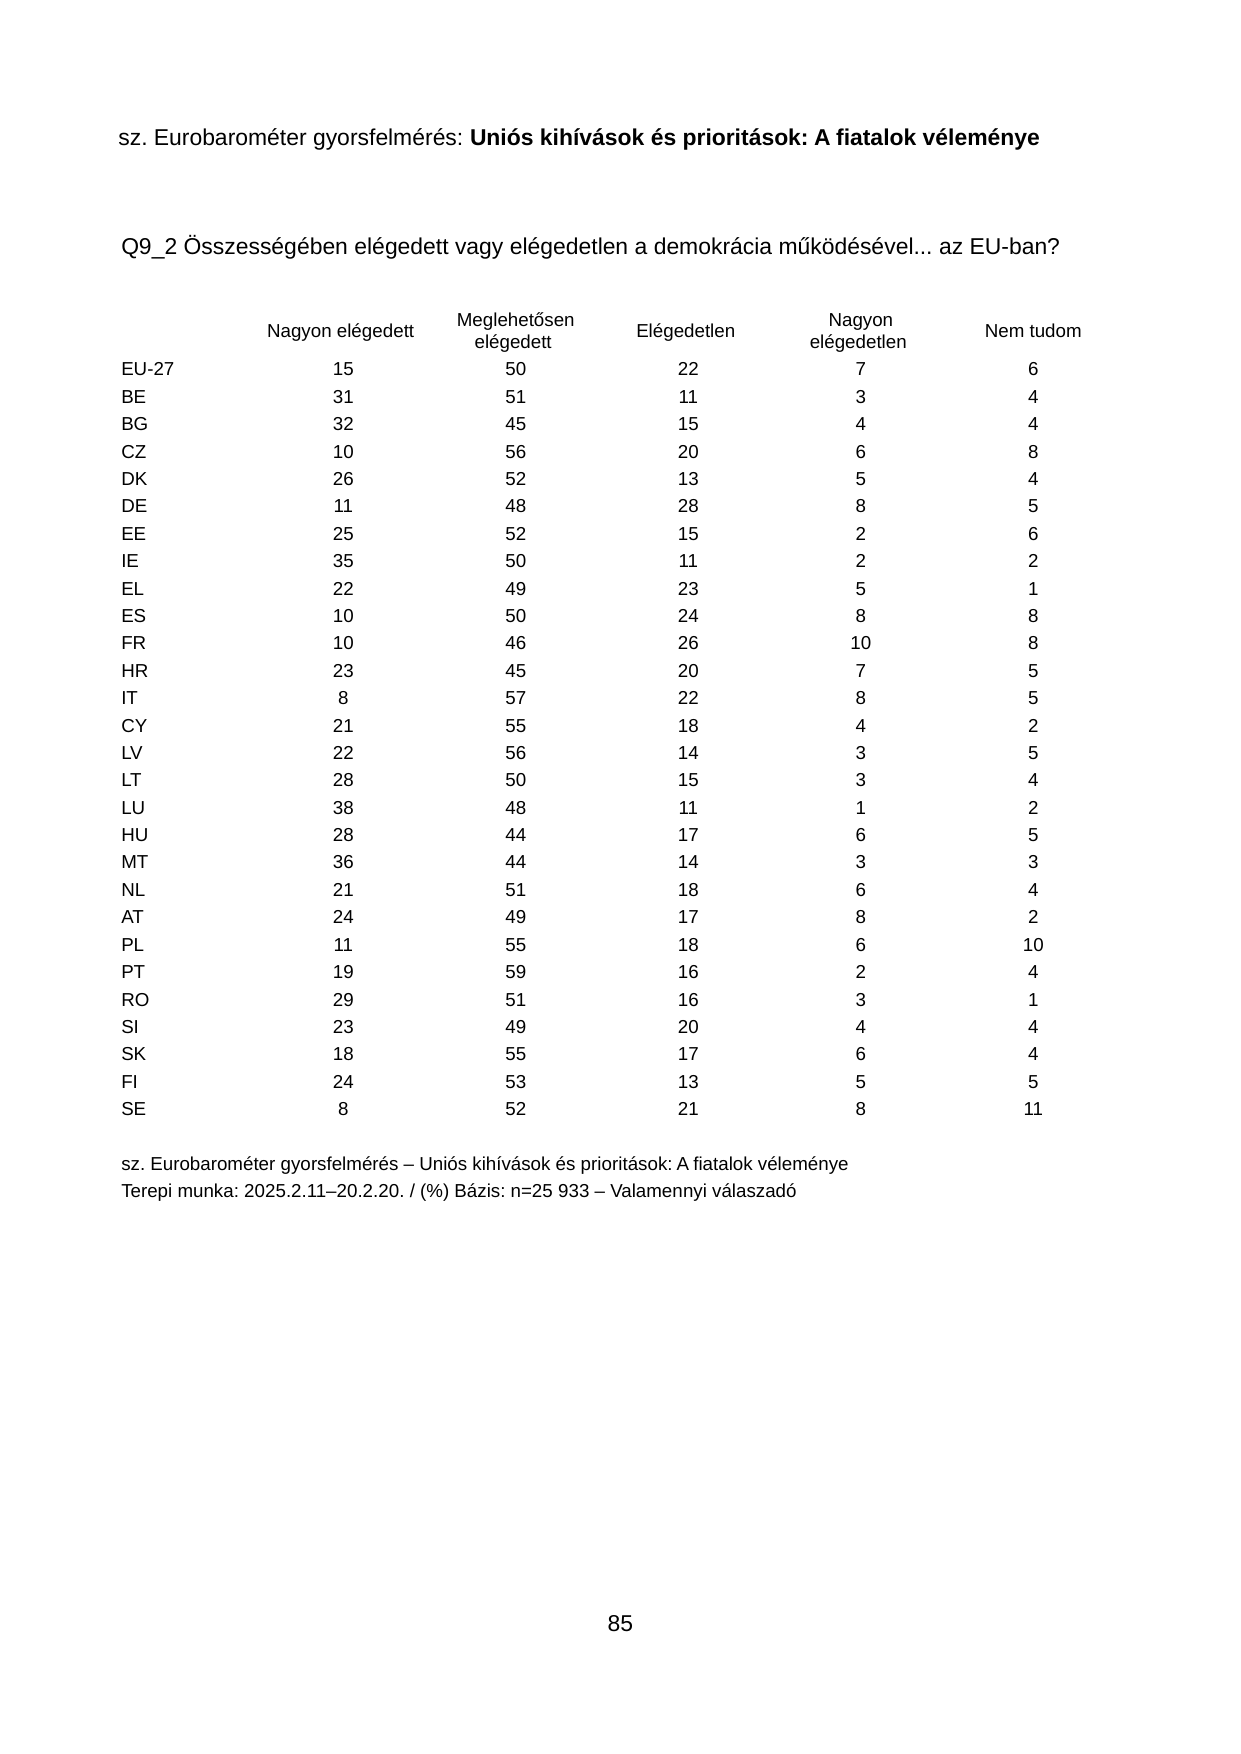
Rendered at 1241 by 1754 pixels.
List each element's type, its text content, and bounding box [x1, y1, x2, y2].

table_cell 8 [774, 602, 947, 629]
table_cell 32 [257, 410, 429, 437]
table_cell 57 [429, 684, 602, 711]
table_cell 18 [257, 1040, 429, 1068]
table_cell 6 [774, 438, 947, 465]
table_cell PT [118, 958, 257, 985]
table_cell 26 [602, 629, 774, 657]
table_cell 14 [602, 739, 774, 766]
table_cell 4 [947, 465, 1119, 492]
table_cell 52 [429, 465, 602, 492]
table_cell 14 [602, 849, 774, 876]
table_cell 21 [602, 1095, 774, 1122]
table_cell 11 [602, 547, 774, 574]
table_cell 3 [774, 985, 947, 1013]
table_cell 5 [947, 492, 1119, 520]
table_cell 53 [429, 1068, 602, 1095]
table_cell CZ [118, 438, 257, 465]
table_cell [947, 1123, 1119, 1150]
table_cell 5 [774, 1068, 947, 1095]
table_cell 2 [947, 794, 1119, 821]
table_cell [118, 1123, 257, 1150]
table_cell 10 [947, 931, 1119, 958]
table_cell 8 [257, 1095, 429, 1122]
table_cell 51 [429, 383, 602, 410]
table_cell 21 [257, 876, 429, 903]
table_cell 59 [429, 958, 602, 985]
table_cell 48 [429, 794, 602, 821]
table_cell 51 [429, 876, 602, 903]
table_cell 17 [602, 1040, 774, 1068]
table_cell 18 [602, 876, 774, 903]
table_cell 22 [257, 739, 429, 766]
table_cell 1 [774, 794, 947, 821]
table_cell Elégedetlen [602, 306, 774, 355]
table_cell 11 [602, 383, 774, 410]
table_cell 48 [429, 492, 602, 520]
table_cell 15 [602, 520, 774, 547]
table_cell 25 [257, 520, 429, 547]
table_cell EE [118, 520, 257, 547]
table_cell SE [118, 1095, 257, 1122]
table_cell 1 [947, 985, 1119, 1013]
table_cell 2 [947, 547, 1119, 574]
table_cell 50 [429, 547, 602, 574]
table_cell 5 [947, 1068, 1119, 1095]
table_cell 1 [947, 575, 1119, 602]
table_cell 55 [429, 711, 602, 739]
table_cell 8 [947, 438, 1119, 465]
table_cell 52 [429, 1095, 602, 1122]
table_cell Nagyon elégedetlen [774, 306, 947, 355]
table_cell 5 [947, 821, 1119, 848]
table_cell 24 [257, 903, 429, 931]
table_cell 10 [257, 602, 429, 629]
table_cell 11 [947, 1095, 1119, 1122]
table_cell 50 [429, 355, 602, 383]
table_cell 8 [774, 684, 947, 711]
table_cell 49 [429, 575, 602, 602]
table_cell 15 [257, 355, 429, 383]
table_cell 56 [429, 438, 602, 465]
table_cell 15 [602, 410, 774, 437]
table_cell DE [118, 492, 257, 520]
table_cell 7 [774, 355, 947, 383]
table_cell 4 [947, 1013, 1119, 1040]
table_cell 24 [602, 602, 774, 629]
table_cell 52 [429, 520, 602, 547]
table_cell LV [118, 739, 257, 766]
table_cell NL [118, 876, 257, 903]
table_cell 8 [774, 903, 947, 931]
table_cell 8 [257, 684, 429, 711]
table_cell 3 [774, 849, 947, 876]
table_cell 2 [947, 711, 1119, 739]
table_cell 20 [602, 1013, 774, 1040]
table_cell 24 [257, 1068, 429, 1095]
table_cell 44 [429, 821, 602, 848]
table_cell Terepi munka: 2025.2.11–20.2.20. / (%) Bázis: n=25 933 – Valamennyi válaszadó [118, 1177, 1119, 1204]
table_cell 5 [774, 575, 947, 602]
table_cell [602, 274, 774, 306]
table_cell CY [118, 711, 257, 739]
table_cell 17 [602, 903, 774, 931]
table_cell MT [118, 849, 257, 876]
table_cell 8 [947, 602, 1119, 629]
table_cell PL [118, 931, 257, 958]
table_cell 6 [774, 931, 947, 958]
table_cell 2 [947, 903, 1119, 931]
table_cell ES [118, 602, 257, 629]
table_header Q9_2 Összességében elégedett vagy elégedetlen a demokrácia működésével... az EU-ban? [118, 218, 1119, 274]
table_cell 4 [947, 410, 1119, 437]
table_cell LT [118, 766, 257, 794]
table_cell 10 [257, 629, 429, 657]
table_cell 2 [774, 520, 947, 547]
table_cell 45 [429, 410, 602, 437]
table_cell 19 [257, 958, 429, 985]
table_cell 4 [947, 766, 1119, 794]
table_cell 6 [774, 1040, 947, 1068]
table_cell 50 [429, 766, 602, 794]
table_cell 16 [602, 985, 774, 1013]
table_cell Nagyon elégedett [257, 306, 429, 355]
table_cell 11 [257, 931, 429, 958]
table_cell 45 [429, 657, 602, 684]
table_cell 51 [429, 985, 602, 1013]
table_cell RO [118, 985, 257, 1013]
table_cell 4 [947, 876, 1119, 903]
table_cell AT [118, 903, 257, 931]
table_cell 6 [774, 821, 947, 848]
table_cell 5 [947, 739, 1119, 766]
table_cell SK [118, 1040, 257, 1068]
table_cell 11 [602, 794, 774, 821]
table_cell 31 [257, 383, 429, 410]
table_cell 49 [429, 903, 602, 931]
table_cell 4 [947, 383, 1119, 410]
table_cell 3 [774, 383, 947, 410]
table_cell Meglehetősen elégedett [429, 306, 602, 355]
table_cell 5 [774, 465, 947, 492]
table_cell 3 [774, 766, 947, 794]
table_cell 56 [429, 739, 602, 766]
table_cell DK [118, 465, 257, 492]
table_cell 4 [774, 711, 947, 739]
table_cell 6 [947, 520, 1119, 547]
table_cell 22 [602, 355, 774, 383]
table_cell 16 [602, 958, 774, 985]
table_cell sz. Eurobarométer gyorsfelmérés – Uniós kihívások és prioritások: A fiatalok véleménye [118, 1150, 1119, 1177]
table_cell EL [118, 575, 257, 602]
table_cell HU [118, 821, 257, 848]
table_cell 44 [429, 849, 602, 876]
table_cell [774, 1123, 947, 1150]
table_cell 22 [257, 575, 429, 602]
table_cell Nem tudom [947, 306, 1119, 355]
table_cell IT [118, 684, 257, 711]
table_cell 55 [429, 1040, 602, 1068]
table_cell 8 [947, 629, 1119, 657]
table_cell 46 [429, 629, 602, 657]
table_cell 8 [774, 1095, 947, 1122]
table_cell 17 [602, 821, 774, 848]
table_cell 23 [602, 575, 774, 602]
table_cell 11 [257, 492, 429, 520]
table_cell 3 [774, 739, 947, 766]
table_cell [947, 274, 1119, 306]
table_cell 28 [257, 821, 429, 848]
table_cell 21 [257, 711, 429, 739]
table_cell 10 [257, 438, 429, 465]
table_cell HR [118, 657, 257, 684]
table_cell 20 [602, 657, 774, 684]
table_cell FI [118, 1068, 257, 1095]
table_cell 28 [257, 766, 429, 794]
table_cell 49 [429, 1013, 602, 1040]
table_cell [602, 1123, 774, 1150]
table_cell 18 [602, 711, 774, 739]
table_cell FR [118, 629, 257, 657]
table_cell [118, 306, 257, 355]
table_cell 7 [774, 657, 947, 684]
table_cell 50 [429, 602, 602, 629]
table_cell [257, 1123, 429, 1150]
table_cell EU-27 [118, 355, 257, 383]
table_cell 5 [947, 684, 1119, 711]
table_cell 5 [947, 657, 1119, 684]
table_cell 4 [947, 958, 1119, 985]
table_cell 6 [947, 355, 1119, 383]
table_cell 8 [774, 492, 947, 520]
table_cell [429, 274, 602, 306]
table_cell 6 [774, 876, 947, 903]
table_cell 4 [774, 410, 947, 437]
table_cell [774, 274, 947, 306]
table_cell 13 [602, 1068, 774, 1095]
table_cell 23 [257, 657, 429, 684]
table_cell 23 [257, 1013, 429, 1040]
table_cell [429, 1123, 602, 1150]
table_cell 20 [602, 438, 774, 465]
table_cell BG [118, 410, 257, 437]
table_cell 26 [257, 465, 429, 492]
table_cell 55 [429, 931, 602, 958]
table_cell BE [118, 383, 257, 410]
table_cell 4 [774, 1013, 947, 1040]
table_cell 10 [774, 629, 947, 657]
table_cell 15 [602, 766, 774, 794]
table_cell SI [118, 1013, 257, 1040]
table_cell 18 [602, 931, 774, 958]
table_cell 4 [947, 1040, 1119, 1068]
table_cell 36 [257, 849, 429, 876]
table_cell 22 [602, 684, 774, 711]
table_cell 2 [774, 547, 947, 574]
table_cell LU [118, 794, 257, 821]
table_cell 29 [257, 985, 429, 1013]
table_cell 3 [947, 849, 1119, 876]
table_cell IE [118, 547, 257, 574]
table_cell 28 [602, 492, 774, 520]
table_cell [118, 274, 257, 306]
table_cell 2 [774, 958, 947, 985]
table_cell 38 [257, 794, 429, 821]
table_cell 35 [257, 547, 429, 574]
table_cell [257, 274, 429, 306]
table_cell 13 [602, 465, 774, 492]
